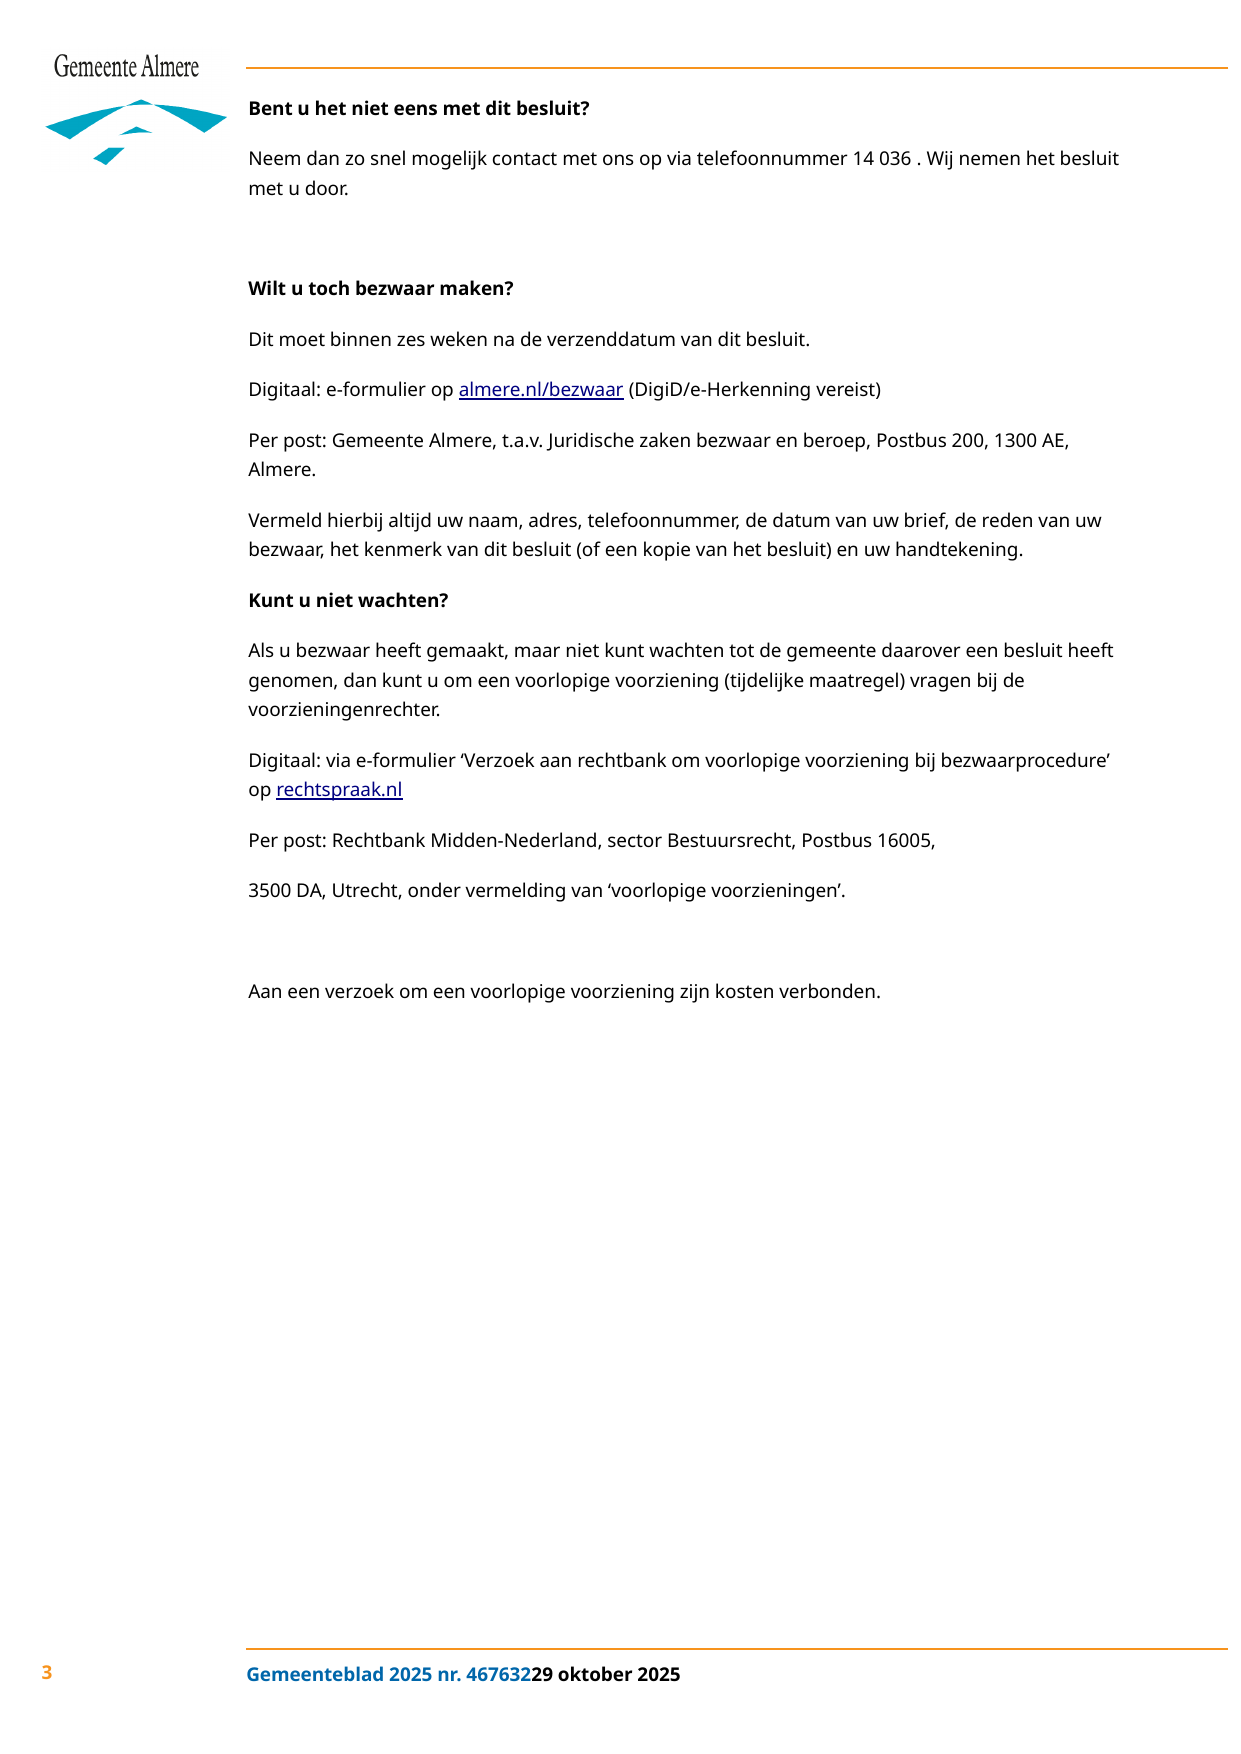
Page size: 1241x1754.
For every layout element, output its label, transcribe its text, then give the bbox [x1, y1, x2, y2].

text Neem dan zo snel mogelijk contact met ons op via telefoonnummer 14 036 . Wij nemen het besluit met u door. [248, 145, 1152, 201]
picture [41, 47, 231, 172]
text Bent u het niet eens met dit besluit? [248, 95, 1152, 121]
text Per post: Rechtbank Midden-Nederland, sector Bestuursrecht, Postbus 16005, [248, 827, 1152, 853]
text 3500 DA, Utrecht, onder vermelding van ‘voorlopige voorzieningen’. [248, 877, 1152, 903]
text Per post: Gemeente Almere, t.a.v. Juridische zaken bezwaar en beroep, Postbus 200, 1300 AE, Almere. [248, 427, 1152, 482]
text Als u bezwaar heeft gemaakt, maar niet kunt wachten tot de gemeente daarover een besluit heeft genomen, dan kunt u om een voorlopige voorziening (tijdelijke maatregel) vragen bij de voorzieningenrechter. [248, 637, 1152, 722]
text Wilt u toch bezwaar maken? [248, 276, 1152, 301]
text Digitaal: via e-formulier ‘Verzoek aan rechtbank om voorlopige voorziening bij bezwaarprocedure’ op rechtspraak.nl [248, 747, 1152, 802]
text Kunt u niet wachten? [248, 587, 1152, 613]
text Aan een verzoek om een voorlopige voorziening zijn kosten verbonden. [248, 978, 1152, 1004]
text Vermeld hierbij altijd uw naam, adres, telefoonnummer, de datum van uw brief, de reden van uw bezwaar, het kenmerk van dit besluit (of een kopie van het besluit) en uw handtekening. [248, 507, 1152, 562]
text Digitaal: e-formulier op almere.nl/bezwaar (DigiD/e-Herkenning vereist) [248, 376, 1152, 402]
text Dit moet binnen zes weken na de verzenddatum van dit besluit. [248, 326, 1152, 352]
